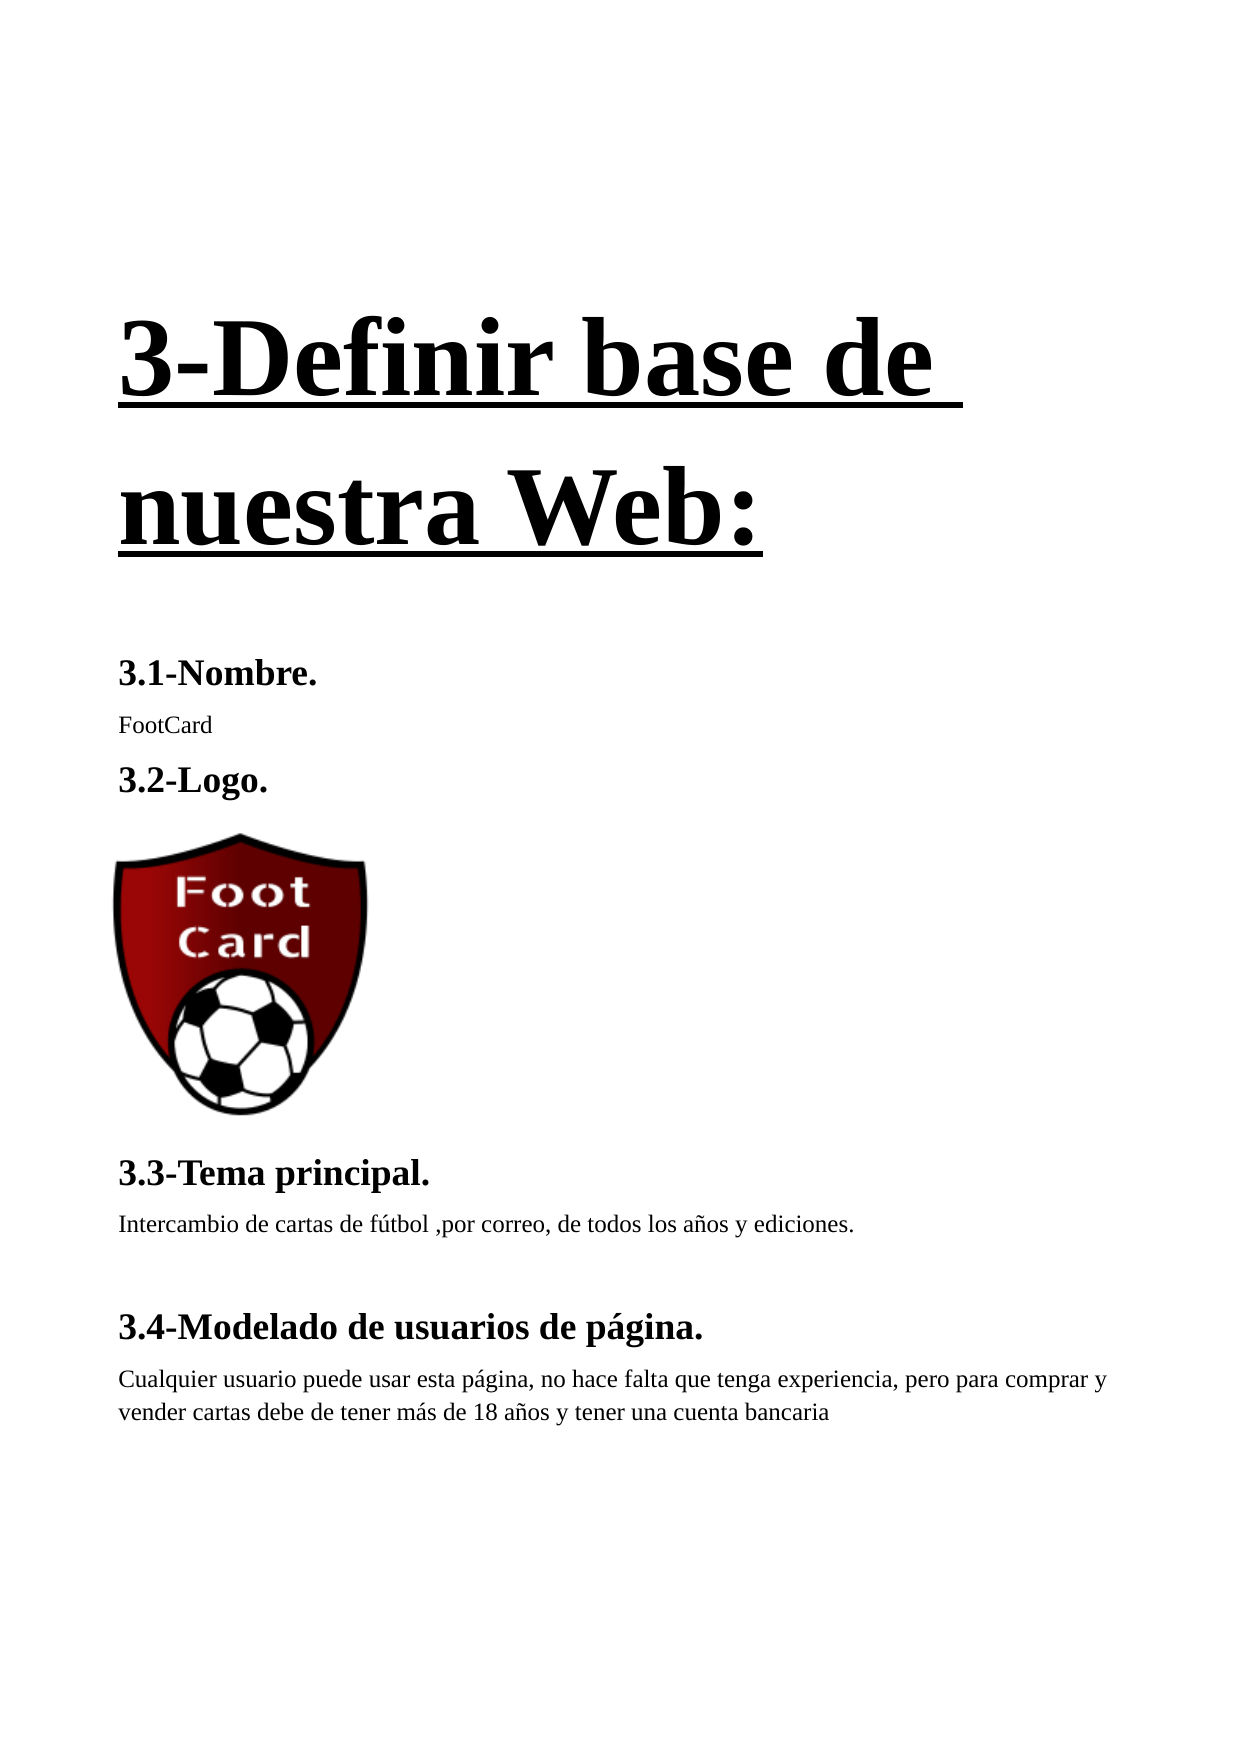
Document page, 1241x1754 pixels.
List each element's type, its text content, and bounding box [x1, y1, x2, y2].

picture [84, 818, 397, 1131]
text 3.4-Modelado de usuarios de página. [118, 1305, 1122, 1348]
text Intercambio de cartas de fútbol ,por correo, de todos los años y ediciones. [118, 1209, 1122, 1238]
text 3.1-Nombre. [118, 650, 1122, 693]
text Cualquier usuario puede usar esta página, no hace falta que tenga experiencia, pero para comprar y vender cartas debe de tener más de 18 años y tener una cuenta bancaria [118, 1364, 1122, 1426]
text 3-Definir base de nuestra Web: [118, 291, 1122, 569]
text 3.2-Logo. [118, 757, 1122, 801]
text 3.3-Tema principal. [118, 1150, 1122, 1193]
text FootCard [118, 710, 1122, 738]
